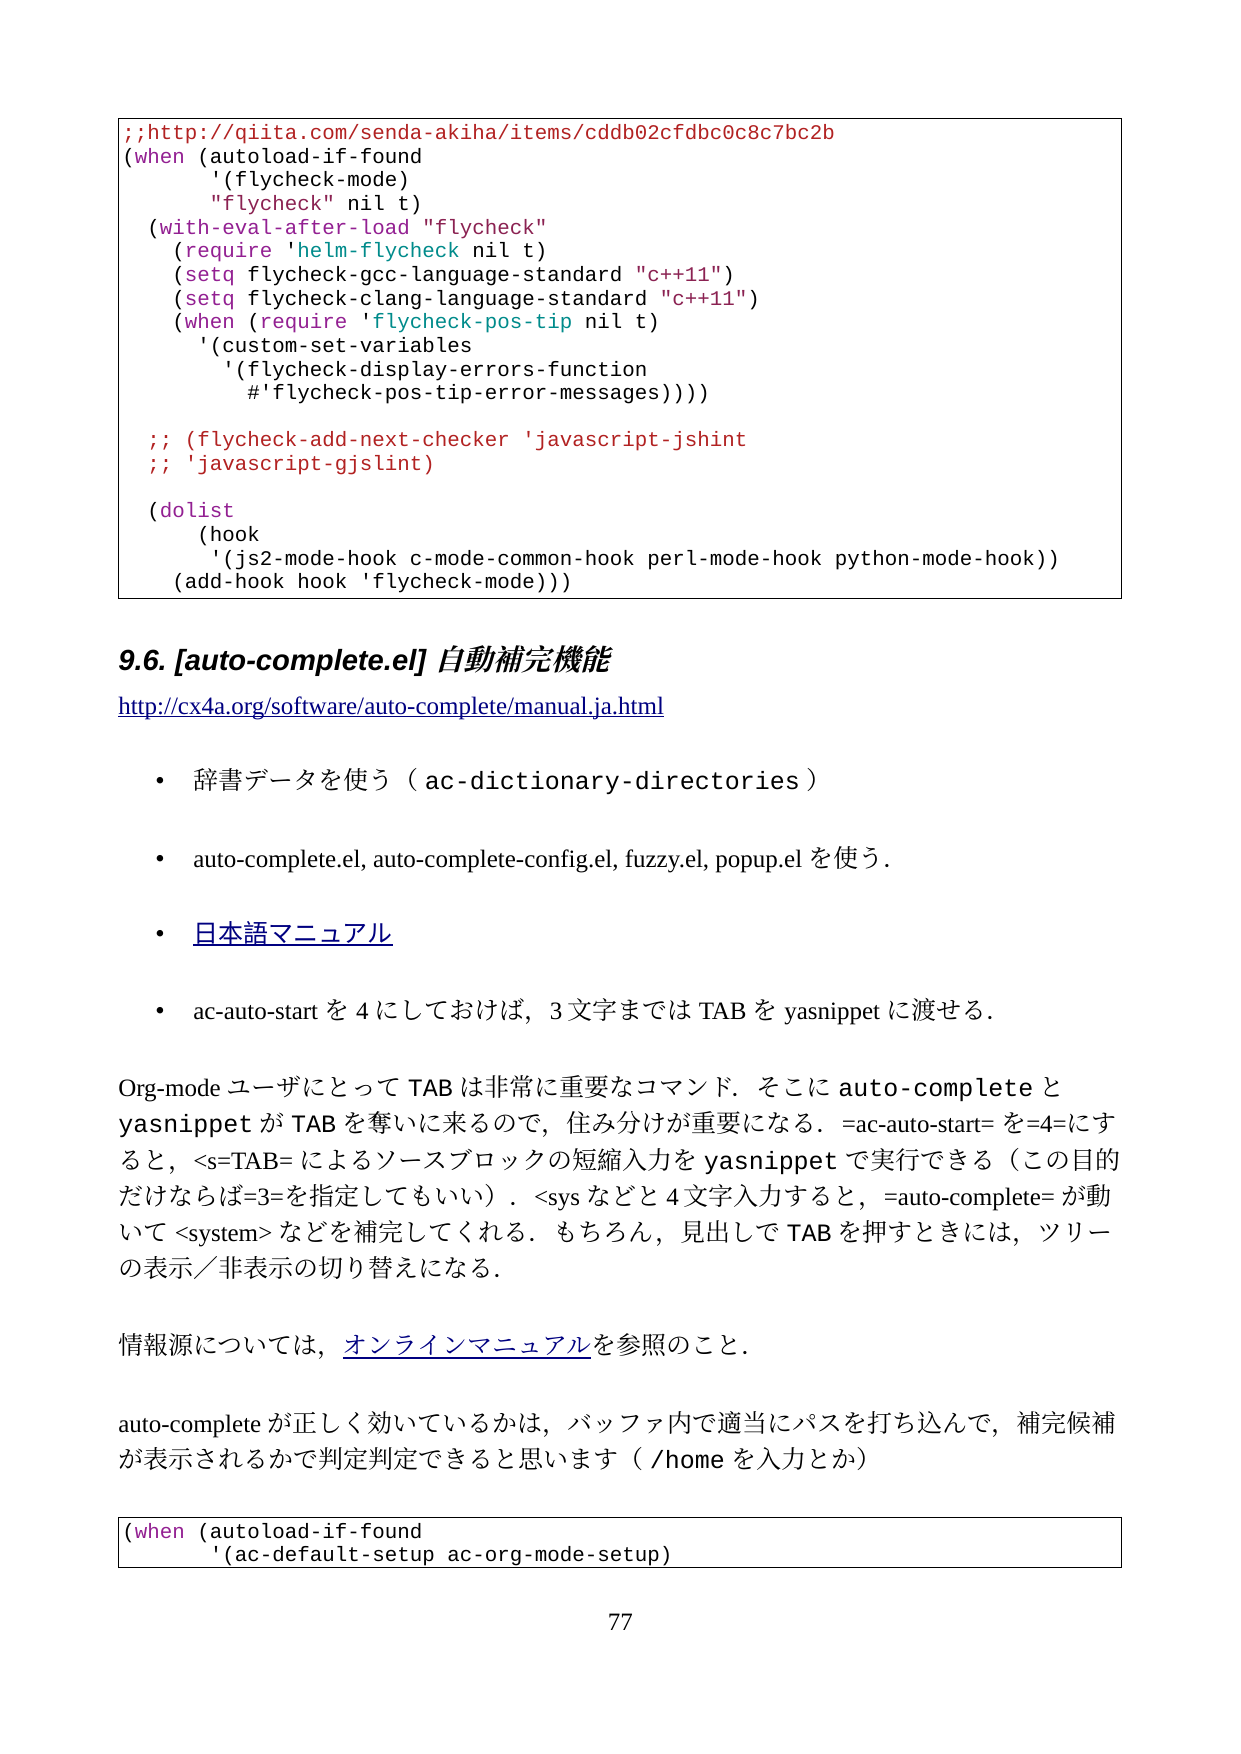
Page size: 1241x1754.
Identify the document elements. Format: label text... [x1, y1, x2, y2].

subtitle [auto-complete.el] 自動補完機能 [118, 636, 1122, 678]
text (require 'helm-flycheck nil t) [119, 236, 1121, 260]
text ;;http://qiita.com/senda-akiha/items/cddb02cfdbc0c8c7bc2b [119, 119, 1121, 142]
text '(ac-default-setup ac-org-mode-setup) [119, 1540, 1121, 1567]
text auto-complete が正しく効いているかは，バッファ内で適当にパスを打ち込んで，補完候補が表示されるかで判定判定できると思います（ /home を入力とか） [118, 1403, 1122, 1504]
text (when (autoload-if-found [119, 142, 1121, 165]
text Org-mode ユーザにとって TAB は非常に重要なコマンド．そこに auto-complete と yasnippet が TAB を奪いに来るので，住み分けが重要になる．=ac-auto-start= を=4=にすると，<s=TAB= によるソースブロックの短縮入力を yasnippet で実行できる（この目的だけならば=3=を指定してもいい）．<sys などと4文字入力すると，=auto-complete= が動いて <system> などを補完してくれる．もちろん，見出しで TAB を押すときには，ツリーの表示／非表示の切り替えになる． [118, 1068, 1122, 1313]
text "flycheck" nil t) [119, 189, 1121, 213]
text (with-eval-after-load "flycheck" [119, 213, 1121, 236]
text '(custom-set-variables [119, 331, 1121, 354]
text (when (autoload-if-found [119, 1518, 1121, 1540]
text ;; (flycheck-add-next-checker 'javascript-jshint [119, 426, 1121, 449]
text (setq flycheck-gcc-language-standard "c++11") [119, 260, 1121, 284]
text (hook [119, 520, 1121, 544]
list ac-auto-start を 4 にしておけば，3文字までは TAB を yasnippet に渡せる． [156, 991, 1122, 1055]
text (setq flycheck-clang-language-standard "c++11") [119, 284, 1121, 307]
text '(flycheck-mode) [119, 165, 1121, 189]
list 日本語マニュアル [156, 915, 1122, 978]
text '(flycheck-display-errors-function [119, 354, 1121, 378]
text ;; 'javascript-gjslint) [119, 449, 1121, 473]
list 辞書データを使う（ ac-dictionary-directories ） [156, 761, 1122, 826]
text (dolist [119, 496, 1121, 520]
text 情報源については，オンラインマニュアルを参照のこと． [118, 1326, 1122, 1391]
list auto-complete.el, auto-complete-config.el, fuzzy.el, popup.el を使う． [156, 838, 1122, 903]
text #'flycheck-pos-tip-error-messages)))) [119, 378, 1121, 402]
text http://cx4a.org/software/auto-complete/manual.ja.html [118, 691, 1122, 748]
text '(js2-mode-hook c-mode-common-hook perl-mode-hook python-mode-hook)) [119, 544, 1121, 567]
text (add-hook hook 'flycheck-mode))) [119, 567, 1121, 598]
text (when (require 'flycheck-pos-tip nil t) [119, 307, 1121, 331]
